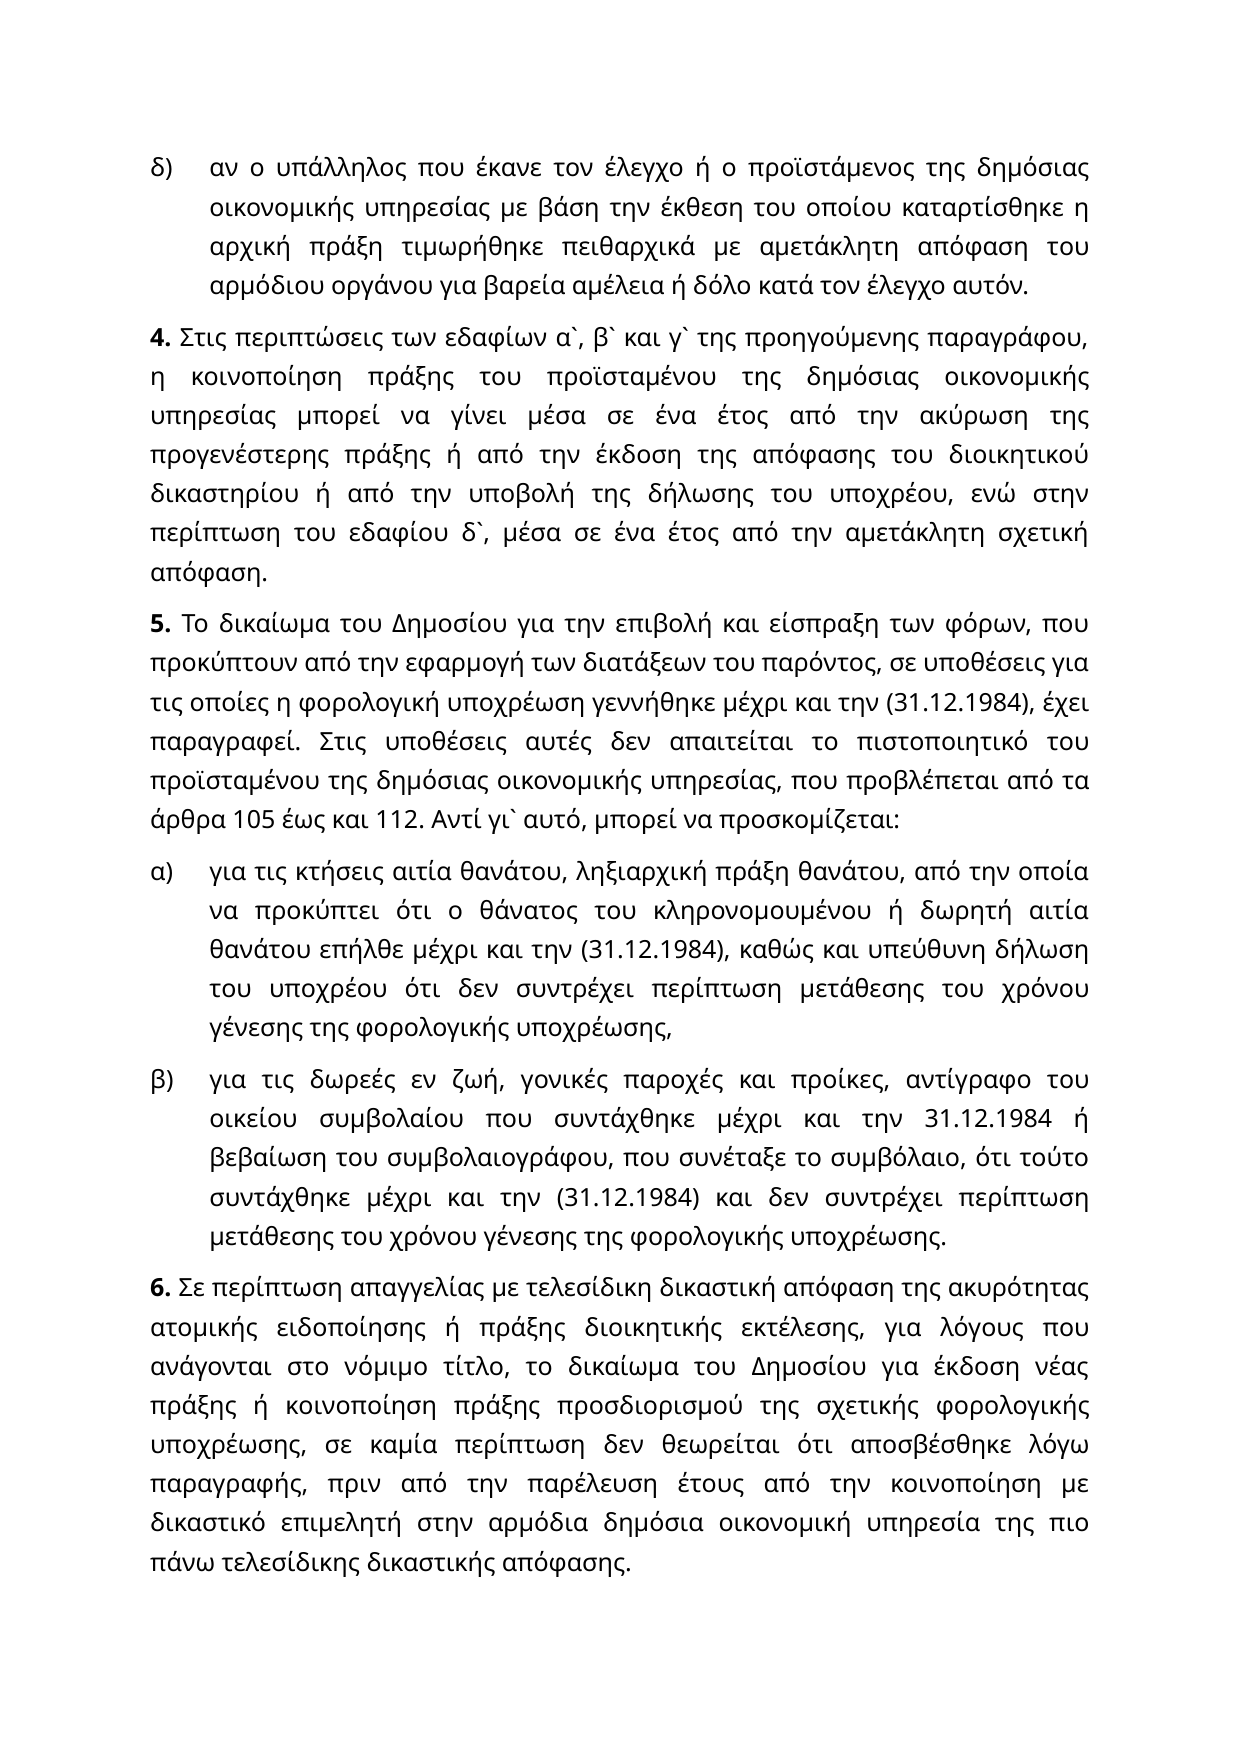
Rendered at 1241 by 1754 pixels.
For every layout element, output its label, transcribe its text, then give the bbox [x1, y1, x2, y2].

list α) για τις κτήσεις αιτία θανάτου, ληξιαρχική πράξη θανάτου, από την οποία να προκύπτει ότι ο θάνατος του κληρονομουμένου ή δωρητή αιτία θανάτου επήλθε μέχρι και την (31.12.1984), καθώς και υπεύθυνη δήλωση του υποχρέου ότι δεν συντρέχει περίπτωση μετάθεσης του χρόνου γένεσης της φορολογικής υποχρέωσης, [150, 853, 1090, 1044]
text 5. Το δικαίωμα του Δημοσίου για την επιβολή και είσπραξη των φόρων, που προκύπτουν από την εφαρμογή των διατάξεων του παρόντος, σε υποθέσεις για τις οποίες η φορολογική υποχρέωση γεννήθηκε μέχρι και την (31.12.1984), έχει παραγραφεί. Στις υποθέσεις αυτές δεν απαιτείται το πιστοποιητικό του προϊσταμένου της δημόσιας οικονομικής υπηρεσίας, που προβλέπεται από τα άρθρα 105 έως και 112. Αντί γι` αυτό, μπορεί να προσκομίζεται: [150, 606, 1090, 836]
text 4. Στις περιπτώσεις των εδαφίων α`, β` και γ` της προηγούμενης παραγράφου, η κοινοποίηση πράξης του προϊσταμένου της δημόσιας οικονομικής υπηρεσίας μπορεί να γίνει μέσα σε ένα έτος από την ακύρωση της προγενέστερης πράξης ή από την έκδοση της απόφασης του διοικητικού δικαστηρίου ή από την υποβολή της δήλωσης του υποχρέου, ενώ στην περίπτωση του εδαφίου δ`, μέσα σε ένα έτος από την αμετάκλητη σχετική απόφαση. [150, 319, 1090, 588]
text 6. Σε περίπτωση απαγγελίας με τελεσίδικη δικαστική απόφαση της ακυρότητας ατομικής ειδοποίησης ή πράξης διοικητικής εκτέλεσης, για λόγους που ανάγονται στο νόμιμο τίτλο, το δικαίωμα του Δημοσίου για έκδοση νέας πράξης ή κοινοποίηση πράξης προσδιορισμού της σχετικής φορολογικής υποχρέωσης, σε καμία περίπτωση δεν θεωρείται ότι αποσβέσθηκε λόγω παραγραφής, πριν από την παρέλευση έτους από την κοινοποίηση με δικαστικό επιμελητή στην αρμόδια δημόσια οικονομική υπηρεσία της πιο πάνω τελεσίδικης δικαστικής απόφασης. [150, 1270, 1090, 1578]
list β) για τις δωρεές εν ζωή, γονικές παροχές και προίκες, αντίγραφο του οικείου συμβολαίου που συντάχθηκε μέχρι και την 31.12.1984 ή βεβαίωση του συμβολαιογράφου, που συνέταξε το συμβόλαιο, ότι τούτο συντάχθηκε μέχρι και την (31.12.1984) και δεν συντρέχει περίπτωση μετάθεσης του χρόνου γένεσης της φορολογικής υποχρέωσης. [150, 1062, 1090, 1252]
list δ) αν ο υπάλληλος που έκανε τον έλεγχο ή ο προϊστάμενος της δημόσιας οικονομικής υπηρεσίας με βάση την έκθεση του οποίου καταρτίσθηκε η αρχική πράξη τιμωρήθηκε πειθαρχικά με αμετάκλητη απόφαση του αρμόδιου οργάνου για βαρεία αμέλεια ή δόλο κατά τον έλεγχο αυτόν. [150, 150, 1090, 302]
